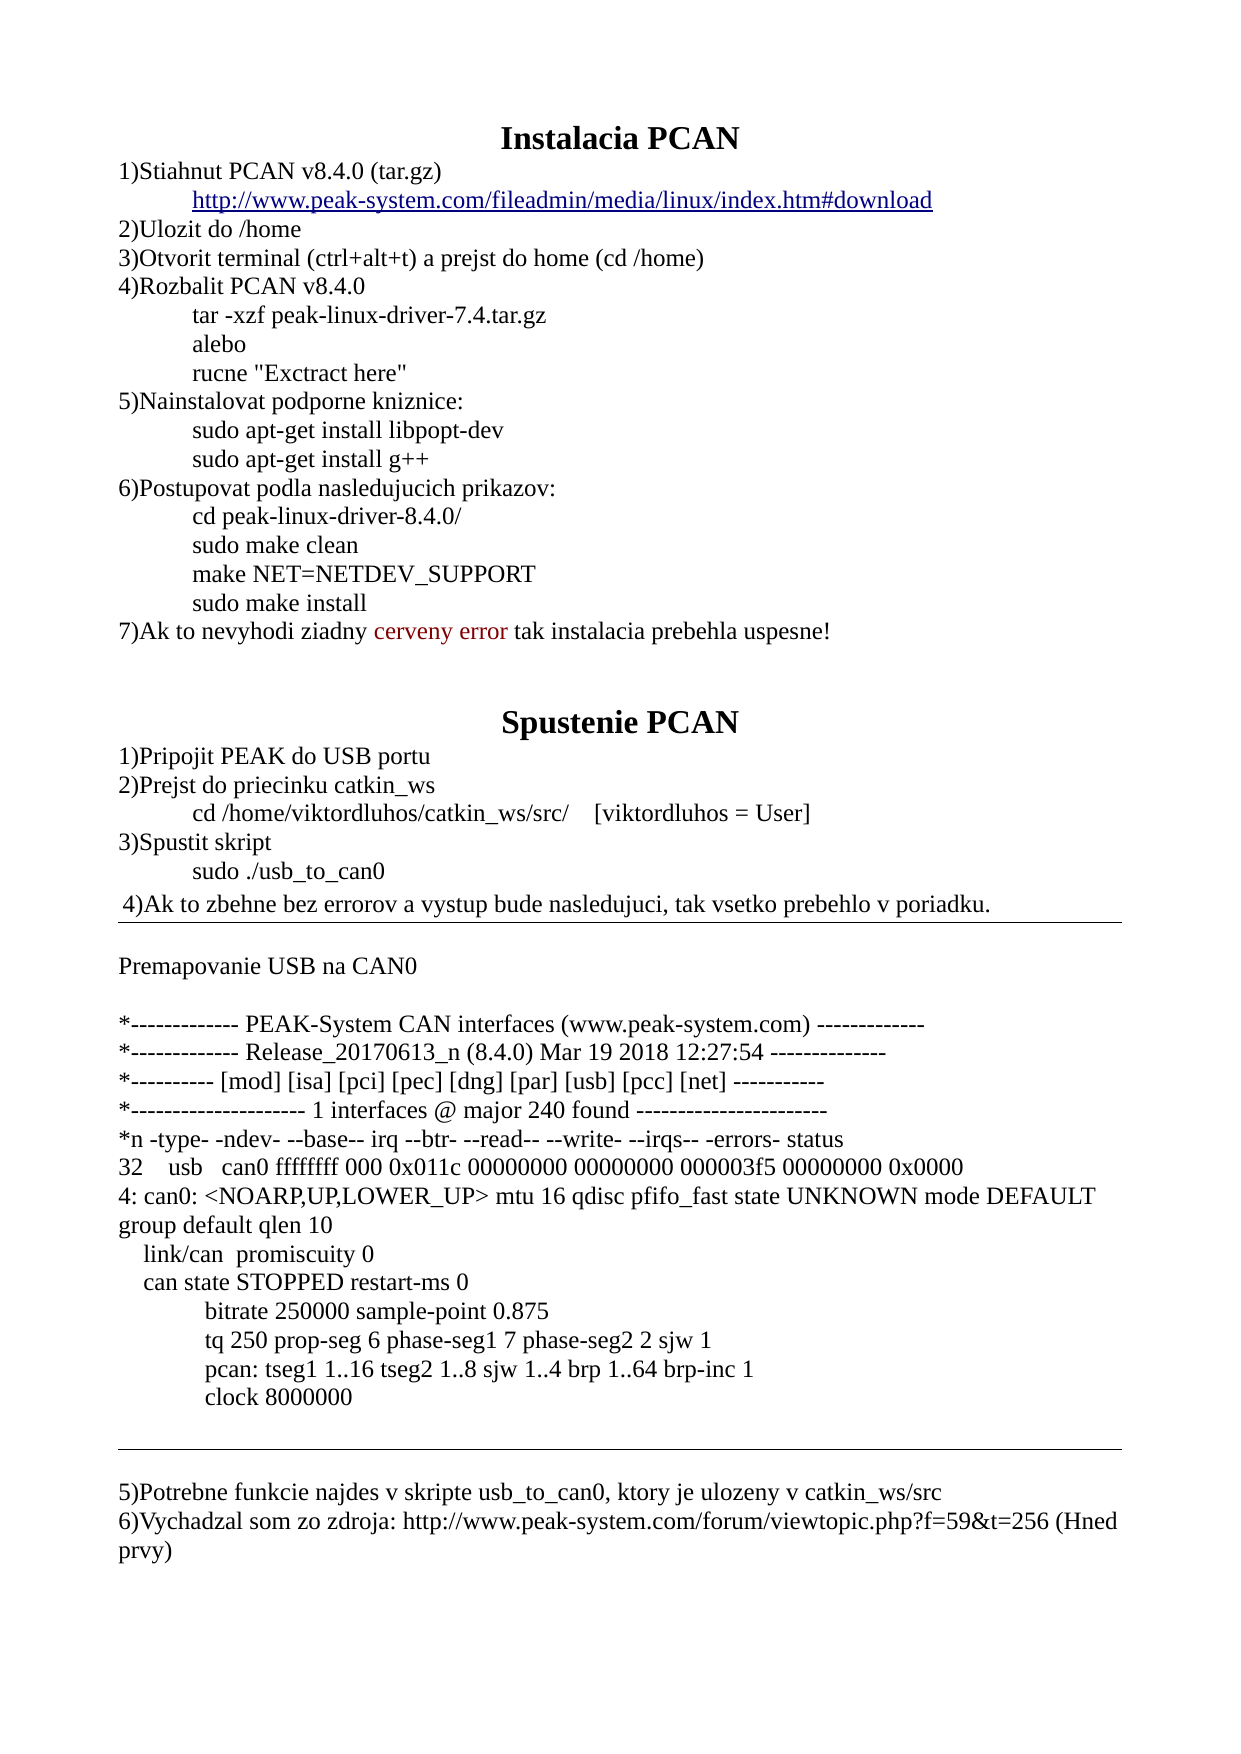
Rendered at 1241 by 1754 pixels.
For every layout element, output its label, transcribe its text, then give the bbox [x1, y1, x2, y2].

text *------------- PEAK-System CAN interfaces (www.peak-system.com) ------------- [118, 1009, 1122, 1037]
text 2)Ulozit do /home [118, 214, 1122, 243]
text 4)Ak to zbehne bez errorov a vystup bude nasledujuci, tak vsetko prebehlo v poriadku. [118, 885, 1122, 922]
text cd /home/viktordluhos/catkin_ws/src/ [viktordluhos = User] [118, 798, 1122, 827]
text 6)Postupovat podla nasledujucich prikazov: [118, 473, 1122, 501]
text link/can promiscuity 0 [118, 1239, 1122, 1267]
text sudo make clean [118, 530, 1122, 559]
text 4: can0: <NOARP,UP,LOWER_UP> mtu 16 qdisc pfifo_fast state UNKNOWN mode DEFAULT group default qlen 10 [118, 1181, 1122, 1239]
text *------------- Release_20170613_n (8.4.0) Mar 19 2018 12:27:54 -------------- [118, 1037, 1122, 1066]
text 1)Pripojit PEAK do USB portu [118, 741, 1122, 770]
text sudo apt-get install g++ [118, 444, 1122, 473]
text bitrate 250000 sample-point 0.875 [118, 1296, 1122, 1325]
text pcan: tseg1 1..16 tseg2 1..8 sjw 1..4 brp 1..64 brp-inc 1 [118, 1354, 1122, 1382]
text alebo [118, 329, 1122, 358]
text sudo make install [118, 588, 1122, 616]
text Instalacia PCAN [118, 118, 1122, 156]
text clock 8000000 [118, 1382, 1122, 1411]
text 2)Prejst do priecinku catkin_ws [118, 770, 1122, 798]
text 32 usb can0 ffffffff 000 0x011c 00000000 00000000 000003f5 00000000 0x0000 [118, 1152, 1122, 1181]
text 5)Potrebne funkcie najdes v skripte usb_to_can0, ktory je ulozeny v catkin_ws/src [118, 1477, 1122, 1506]
text tar -xzf peak-linux-driver-7.4.tar.gz [118, 300, 1122, 329]
text tq 250 prop-seg 6 phase-seg1 7 phase-seg2 2 sjw 1 [118, 1325, 1122, 1354]
text 3)Spustit skript [118, 827, 1122, 856]
text 3)Otvorit terminal (ctrl+alt+t) a prejst do home (cd /home) [118, 243, 1122, 271]
text make NET=NETDEV_SUPPORT [118, 559, 1122, 588]
text http://www.peak-system.com/fileadmin/media/linux/index.htm#download [118, 185, 1122, 214]
text 5)Nainstalovat podporne kniznice: [118, 386, 1122, 415]
text 7)Ak to nevyhodi ziadny cerveny error tak instalacia prebehla uspesne! [118, 616, 1122, 645]
text sudo apt-get install libpopt-dev [118, 415, 1122, 444]
text Premapovanie USB na CAN0 [118, 951, 1122, 980]
text 4)Rozbalit PCAN v8.4.0 [118, 271, 1122, 300]
text 1)Stiahnut PCAN v8.4.0 (tar.gz) [118, 156, 1122, 185]
text can state STOPPED restart-ms 0 [118, 1267, 1122, 1296]
text Spustenie PCAN [118, 703, 1122, 741]
text 6)Vychadzal som zo zdroja: http://www.peak-system.com/forum/viewtopic.php?f=59&t=256 (Hned prvy) [118, 1506, 1122, 1564]
text *--------------------- 1 interfaces @ major 240 found ----------------------- [118, 1095, 1122, 1124]
text sudo ./usb_to_can0 [118, 856, 1122, 885]
text rucne "Exctract here" [118, 358, 1122, 386]
text cd peak-linux-driver-8.4.0/ [118, 501, 1122, 530]
text *---------- [mod] [isa] [pci] [pec] [dng] [par] [usb] [pcc] [net] ----------- [118, 1066, 1122, 1095]
text *n -type- -ndev- --base-- irq --btr- --read-- --write- --irqs-- -errors- status [118, 1124, 1122, 1152]
